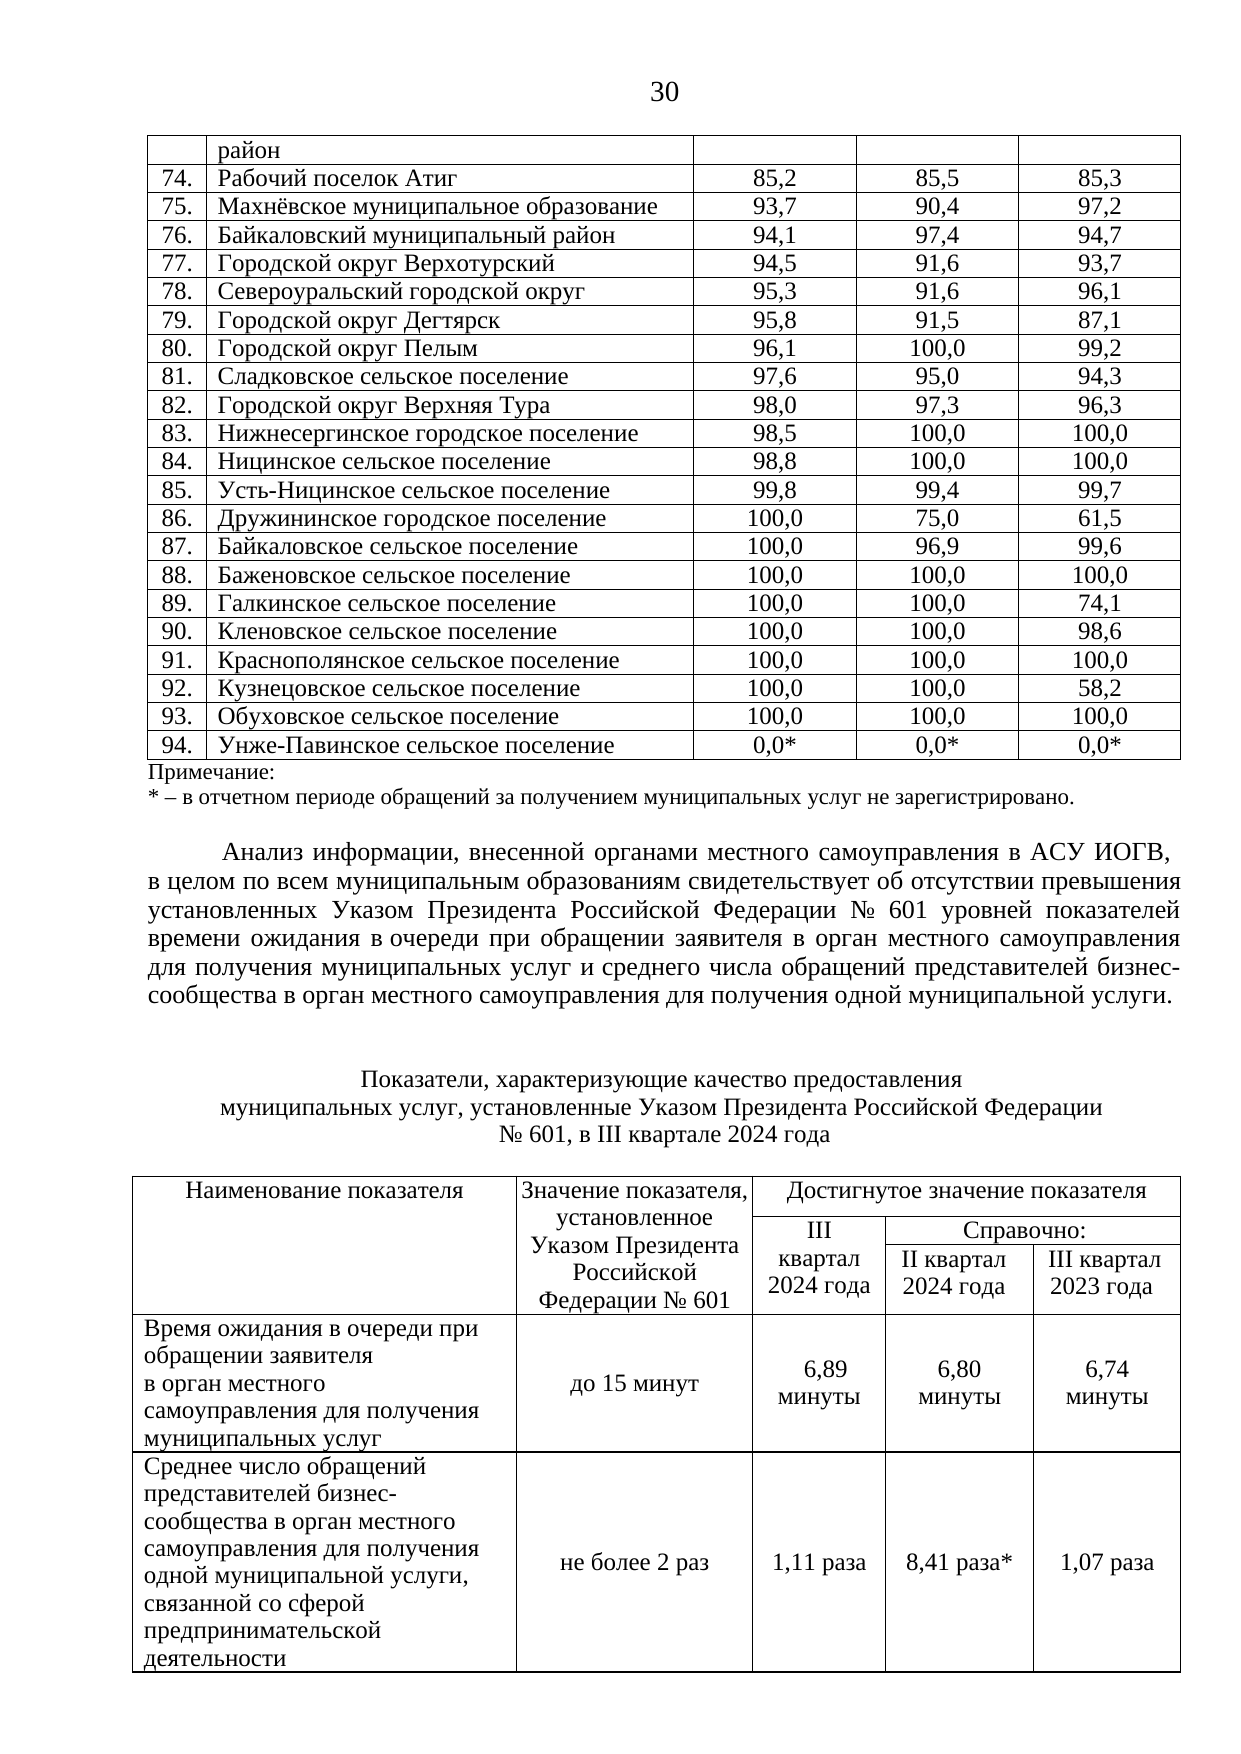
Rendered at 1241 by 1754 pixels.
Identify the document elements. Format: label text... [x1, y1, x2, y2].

table_cell 94,1 [694, 221, 856, 249]
table_cell [857, 136, 1018, 164]
table_cell 61,5 [1019, 505, 1180, 532]
table_cell 100,0 [694, 533, 856, 560]
table_cell 91. [148, 646, 206, 674]
table_cell 95,3 [694, 278, 856, 305]
table_cell 84. [148, 448, 206, 475]
table_cell 77. [148, 250, 206, 277]
table_cell 1,07 раза [1034, 1453, 1180, 1671]
table_cell 93,7 [1019, 250, 1180, 277]
table_cell [1019, 136, 1180, 164]
table_cell 76. [148, 221, 206, 249]
table_cell Усть-Ницинское сельское поселение [207, 476, 693, 504]
table_cell 97,2 [1019, 193, 1180, 220]
table_cell Галкинское сельское поселение [207, 590, 693, 617]
table_cell 98,6 [1019, 618, 1180, 645]
table_cell 100,0 [857, 420, 1018, 447]
table_cell [148, 136, 206, 164]
table_cell 98,0 [694, 391, 856, 419]
table_cell 6,74 минуты [1034, 1315, 1180, 1451]
table_cell район [207, 136, 693, 164]
table_cell 99,4 [857, 476, 1018, 504]
table_cell Кузнецовское сельское поселение [207, 675, 693, 702]
table_cell Кленовское сельское поселение [207, 618, 693, 645]
table_cell 90. [148, 618, 206, 645]
table_cell 75. [148, 193, 206, 220]
table_cell Байкаловское сельское поселение [207, 533, 693, 560]
text Примечание: [148, 760, 1181, 785]
table_cell 0,0* [1019, 731, 1180, 759]
table_cell 100,0 [694, 703, 856, 730]
table_cell 100,0 [857, 448, 1018, 475]
table_cell 100,0 [694, 505, 856, 532]
table_cell 100,0 [1019, 561, 1180, 589]
table_cell 81. [148, 363, 206, 390]
table_cell 79. [148, 306, 206, 334]
table_cell Махнёвское муниципальное образование [207, 193, 693, 220]
table_cell 96,1 [1019, 278, 1180, 305]
table_cell 87,1 [1019, 306, 1180, 334]
table_cell 1,11 раза [753, 1453, 885, 1671]
table_cell 100,0 [857, 561, 1018, 589]
table_cell 98,5 [694, 420, 856, 447]
table_cell III квартал 2024 года [753, 1217, 885, 1313]
table_cell 100,0 [857, 675, 1018, 702]
table_cell 100,0 [694, 561, 856, 589]
table_cell 96,3 [1019, 391, 1180, 419]
table_cell 95,0 [857, 363, 1018, 390]
table_cell 98,8 [694, 448, 856, 475]
table_cell 93. [148, 703, 206, 730]
table_cell 85,3 [1019, 165, 1180, 192]
table_cell Среднее число обращений представителей бизнес-сообщества в орган местного самоуправления для получения одной муниципальной услуги, связанной со сферой предпринимательской деятельности [133, 1453, 516, 1671]
table_cell 96,1 [694, 335, 856, 362]
table_cell 100,0 [857, 646, 1018, 674]
table_cell 85,2 [694, 165, 856, 192]
table_cell Североуральский городской округ [207, 278, 693, 305]
table_cell 85,5 [857, 165, 1018, 192]
table_cell Городской округ Пелым [207, 335, 693, 362]
table_cell 100,0 [694, 618, 856, 645]
table_cell 100,0 [1019, 448, 1180, 475]
table_cell 100,0 [857, 335, 1018, 362]
table_cell 95,8 [694, 306, 856, 334]
table_cell 100,0 [1019, 420, 1180, 447]
table_cell 100,0 [694, 646, 856, 674]
table_cell 90,4 [857, 193, 1018, 220]
table_cell 97,3 [857, 391, 1018, 419]
table_cell Время ожидания в очереди при обращении заявителя в орган местного самоуправления для получения муниципальных услуг [133, 1315, 516, 1451]
table_cell 100,0 [857, 590, 1018, 617]
table_cell 99,6 [1019, 533, 1180, 560]
table_cell 97,4 [857, 221, 1018, 249]
table_cell Рабочий поселок Атиг [207, 165, 693, 192]
table_cell 86. [148, 505, 206, 532]
table_cell 91,5 [857, 306, 1018, 334]
text * – в отчетном периоде обращений за получением муниципальных услуг не зарегистрировано. [148, 785, 1181, 810]
table_cell 94,7 [1019, 221, 1180, 249]
table_cell Байкаловский муниципальный район [207, 221, 693, 249]
table_cell 99,7 [1019, 476, 1180, 504]
table_cell 74. [148, 165, 206, 192]
table_cell 91,6 [857, 278, 1018, 305]
table_cell II квартал 2024 года [886, 1245, 1033, 1313]
table_cell 6,89 минуты [753, 1315, 885, 1451]
table_cell Городской округ Верхотурский [207, 250, 693, 277]
table_header Наименование показателя [133, 1177, 516, 1313]
table_cell 99,2 [1019, 335, 1180, 362]
table_cell 0,0* [694, 731, 856, 759]
table_cell 8,41 раза* [886, 1453, 1033, 1671]
table_cell 82. [148, 391, 206, 419]
table_cell не более 2 раз [517, 1453, 752, 1671]
table_cell Обуховское сельское поселение [207, 703, 693, 730]
table_cell 94. [148, 731, 206, 759]
table_cell 88. [148, 561, 206, 589]
table_header Значение показателя, установленное Указом Президента Российской Федерации № 601 [517, 1177, 752, 1313]
table_cell 6,80 минуты [886, 1315, 1033, 1451]
table_cell до 15 минут [517, 1315, 752, 1451]
table_cell 100,0 [857, 618, 1018, 645]
table_header Достигнутое значение показателя [753, 1177, 1180, 1216]
table_cell 97,6 [694, 363, 856, 390]
table_cell 75,0 [857, 505, 1018, 532]
table_cell 100,0 [1019, 703, 1180, 730]
table_cell III квартал 2023 года [1034, 1245, 1180, 1313]
table_cell 89. [148, 590, 206, 617]
table_cell 0,0* [857, 731, 1018, 759]
table_cell 100,0 [694, 675, 856, 702]
table_cell Нижнесергинское городское поселение [207, 420, 693, 447]
table_cell 78. [148, 278, 206, 305]
table_cell Баженовское сельское поселение [207, 561, 693, 589]
table_cell 58,2 [1019, 675, 1180, 702]
table_cell Сладковское сельское поселение [207, 363, 693, 390]
table_cell 100,0 [1019, 646, 1180, 674]
table_cell 99,8 [694, 476, 856, 504]
text Анализ информации, внесенной органами местного самоуправления в АСУ ИОГВ, в целом по всем муниципальным образованиям свидетельствует об отсутствии превышения установленных Указом Президента Российской Федерации № 601 уровней показателей времени ожидания в очереди при обращении заявителя в орган местного самоуправления для получения муниципальных услуг и среднего числа обращений представителей бизнес-сообщества в орган местного самоуправления для получения одной муниципальной услуги. [148, 838, 1181, 1009]
table_cell 92. [148, 675, 206, 702]
table_cell 85. [148, 476, 206, 504]
table_cell [694, 136, 856, 164]
table_cell 91,6 [857, 250, 1018, 277]
table_cell 94,5 [694, 250, 856, 277]
table_cell Краснополянское сельское поселение [207, 646, 693, 674]
table_cell Унже-Павинское сельское поселение [207, 731, 693, 759]
table_cell Справочно: [886, 1217, 1180, 1244]
table_cell 100,0 [694, 590, 856, 617]
table_cell 80. [148, 335, 206, 362]
table_cell 94,3 [1019, 363, 1180, 390]
table_cell 74,1 [1019, 590, 1180, 617]
table_cell Дружининское городское поселение [207, 505, 693, 532]
table_cell 96,9 [857, 533, 1018, 560]
table_cell 83. [148, 420, 206, 447]
table_cell Городской округ Верхняя Тура [207, 391, 693, 419]
table_cell Городской округ Дегтярск [207, 306, 693, 334]
table_cell 93,7 [694, 193, 856, 220]
table_cell Ницинское сельское поселение [207, 448, 693, 475]
table_cell 87. [148, 533, 206, 560]
text Показатели, характеризующие качество предоставления муниципальных услуг, установленные Указом Президента Российской Федерации № 601, в III квартале 2024 года [148, 1066, 1181, 1148]
table_cell 100,0 [857, 703, 1018, 730]
